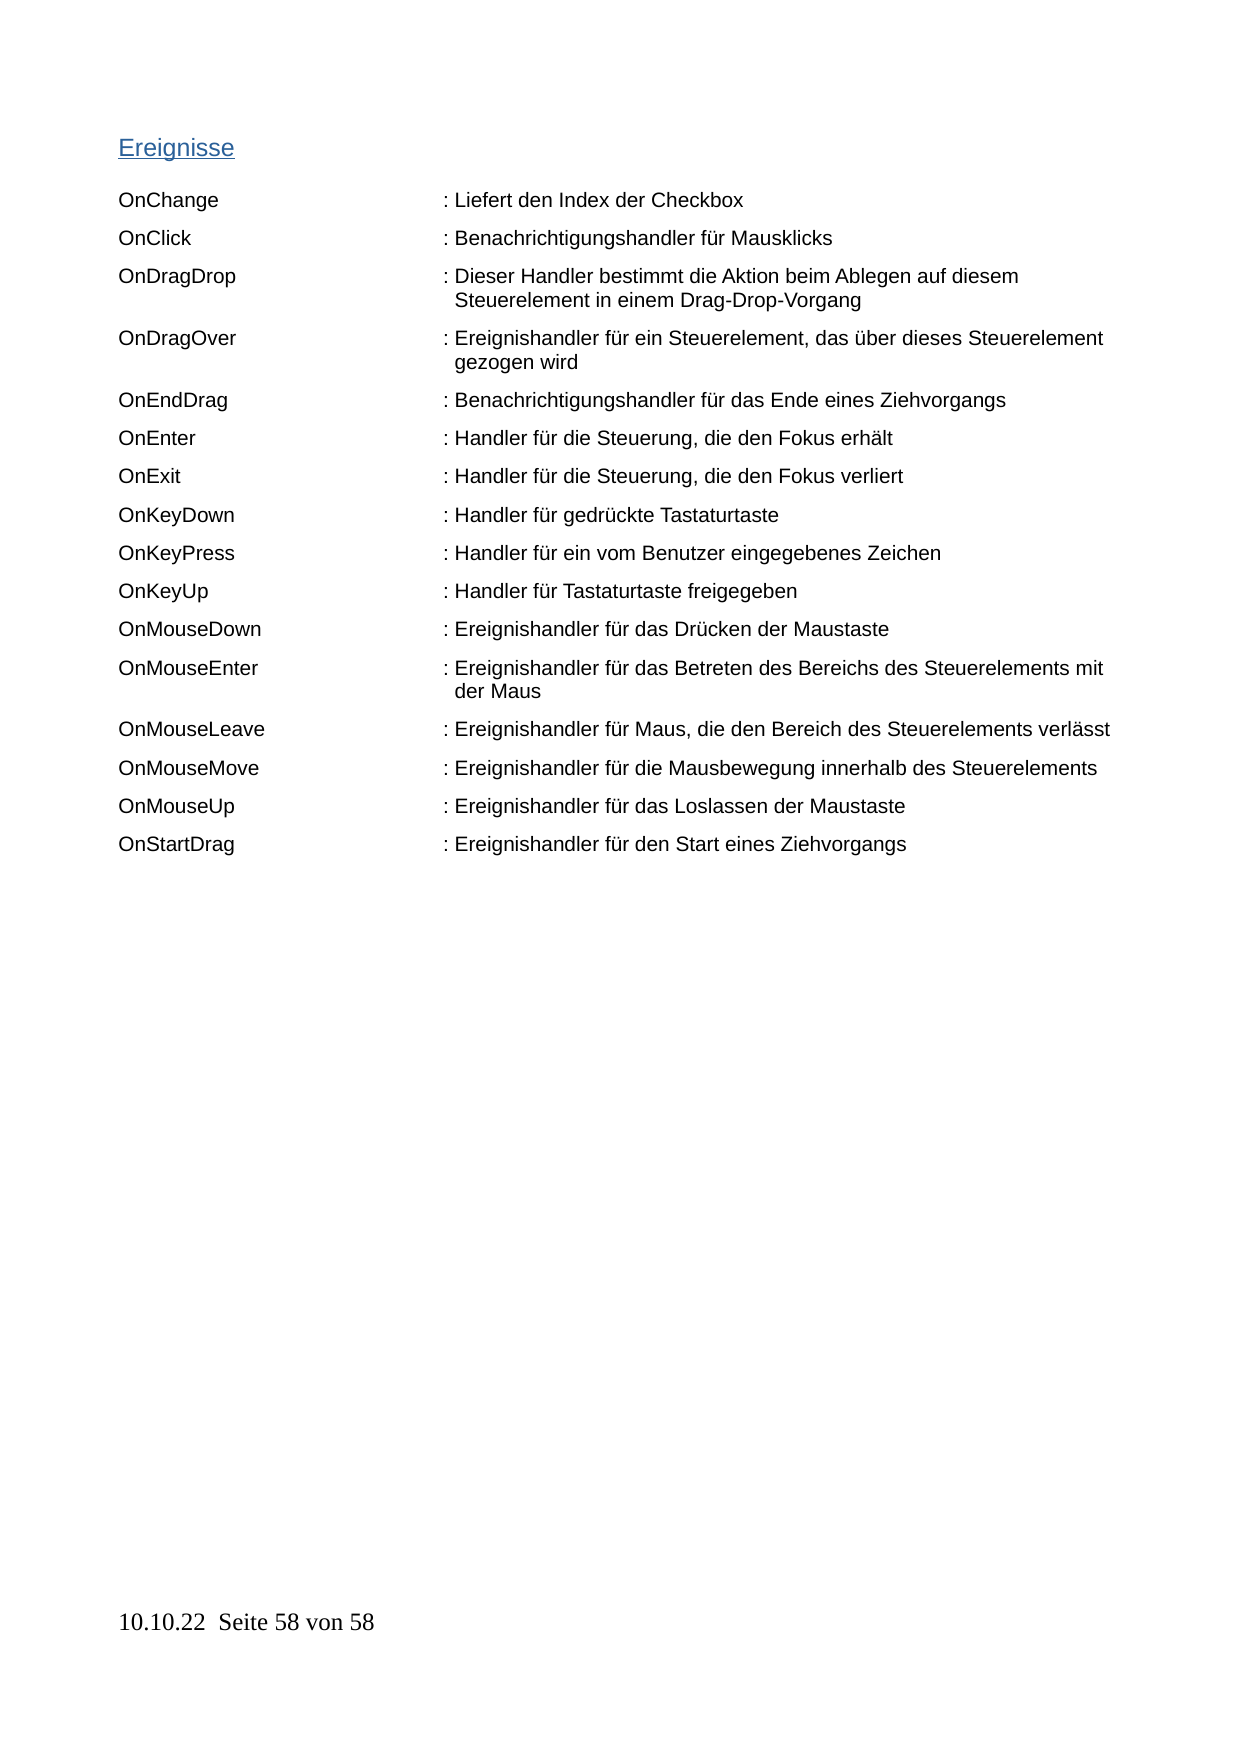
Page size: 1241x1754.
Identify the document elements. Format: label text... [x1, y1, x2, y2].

text OnMouseMove : Ereignishandler für die Mausbewegung innerhalb des Steuerelements [118, 756, 1122, 780]
text OnKeyDown : Handler für gedrückte Tastaturtaste [118, 503, 1122, 527]
text OnMouseLeave : Ereignishandler für Maus, die den Bereich des Steuerelements verlässt [118, 718, 1122, 742]
text OnExit : Handler für die Steuerung, die den Fokus verliert [118, 465, 1122, 489]
text OnChange : Liefert den Index der Checkbox [118, 188, 1122, 212]
subtitle Ereignisse [118, 133, 1122, 161]
text OnKeyPress : Handler für ein vom Benutzer eingegebenes Zeichen [118, 541, 1122, 565]
text OnDragOver : Ereignishandler für ein Steuerelement, das über dieses Steuerelement gezogen wird [118, 327, 1122, 374]
text OnDragDrop : Dieser Handler bestimmt die Aktion beim Ablegen auf diesem Steuerelement in einem Drag-Drop-Vorgang [118, 265, 1122, 312]
text OnMouseEnter : Ereignishandler für das Betreten des Bereichs des Steuerelements mit der Maus [118, 656, 1122, 703]
text OnMouseUp : Ereignishandler für das Loslassen der Maustaste [118, 794, 1122, 818]
text OnEnter : Handler für die Steuerung, die den Fokus erhält [118, 427, 1122, 450]
text OnStartDrag : Ereignishandler für den Start eines Ziehvorgangs [118, 833, 1122, 856]
text OnKeyUp : Handler für Tastaturtaste freigegeben [118, 580, 1122, 603]
text OnClick : Benachrichtigungshandler für Mausklicks [118, 227, 1122, 250]
text OnMouseDown : Ereignishandler für das Drücken der Maustaste [118, 618, 1122, 642]
text OnEndDrag : Benachrichtigungshandler für das Ende eines Ziehvorgangs [118, 388, 1122, 412]
